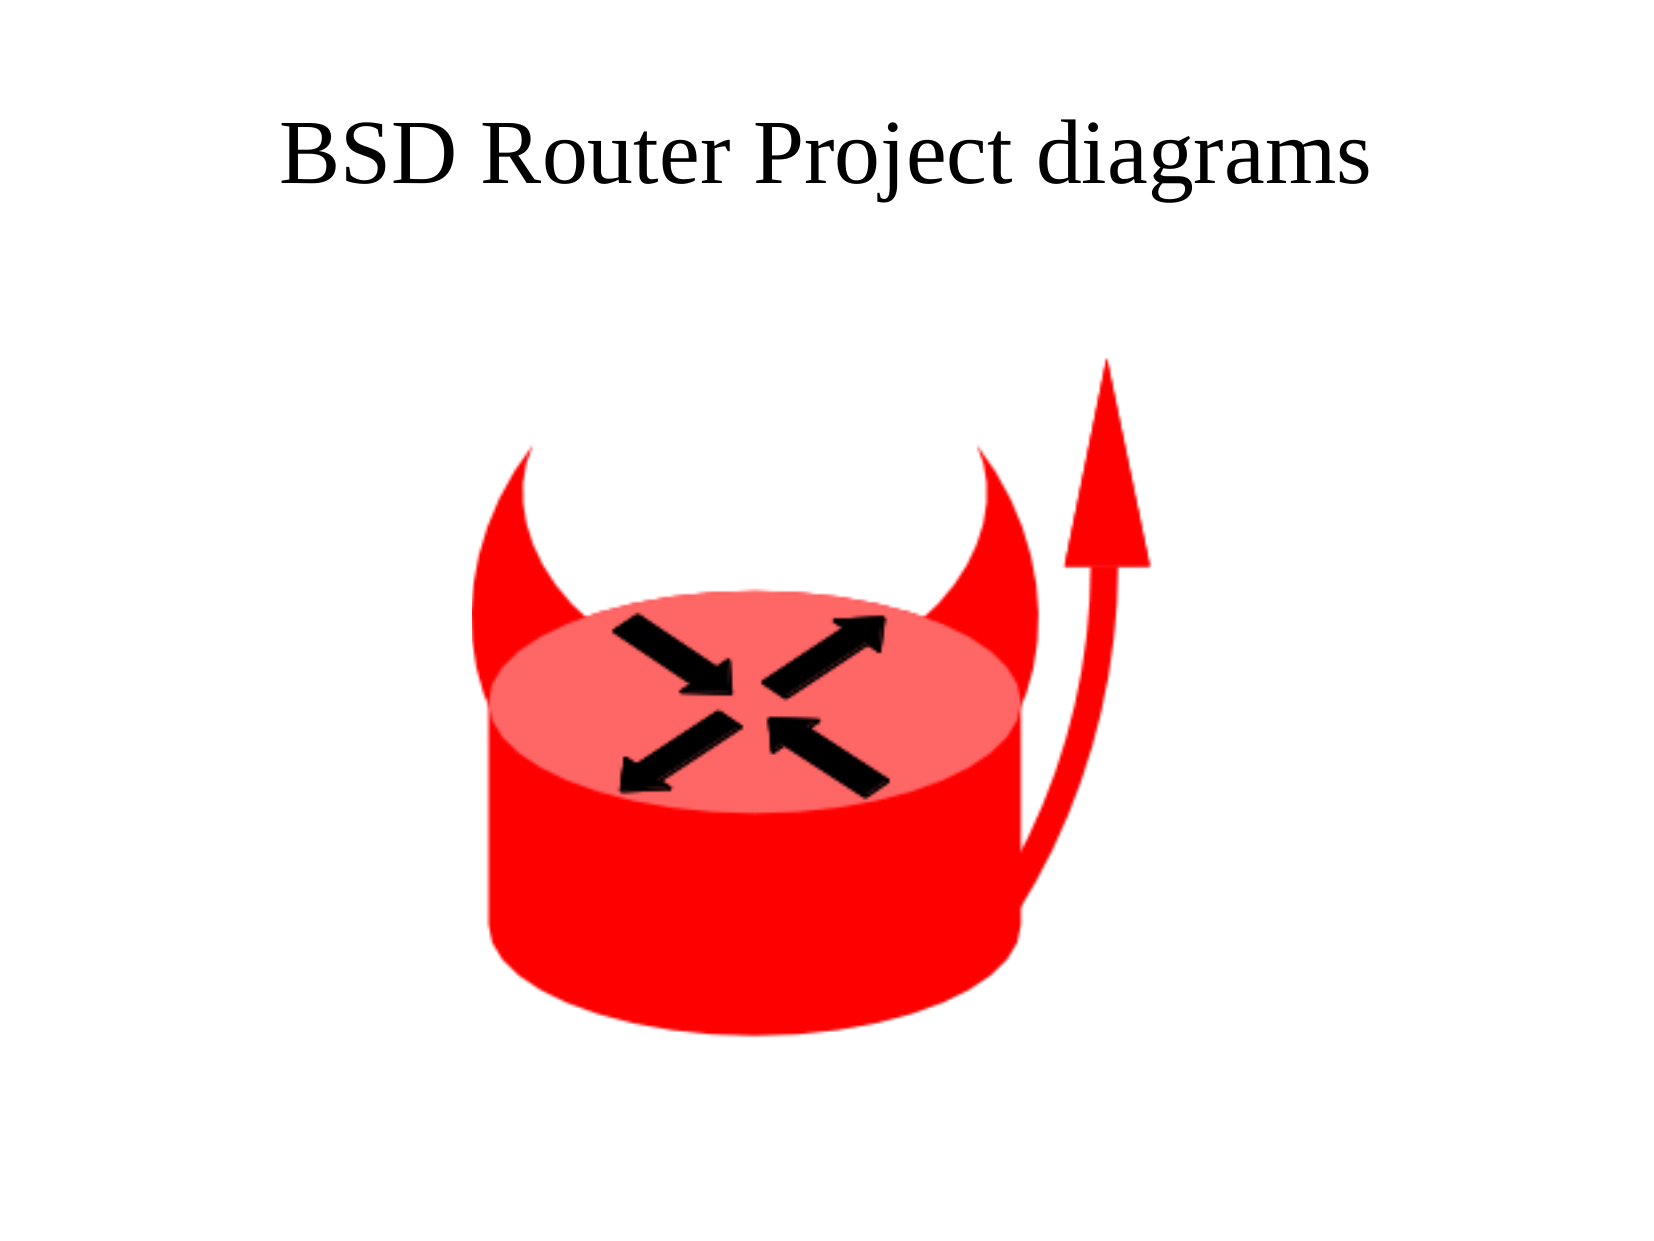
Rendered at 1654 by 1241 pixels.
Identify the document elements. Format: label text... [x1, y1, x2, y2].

picture [472, 358, 1154, 1040]
title BSD Router Project diagrams [82, 49, 1571, 257]
